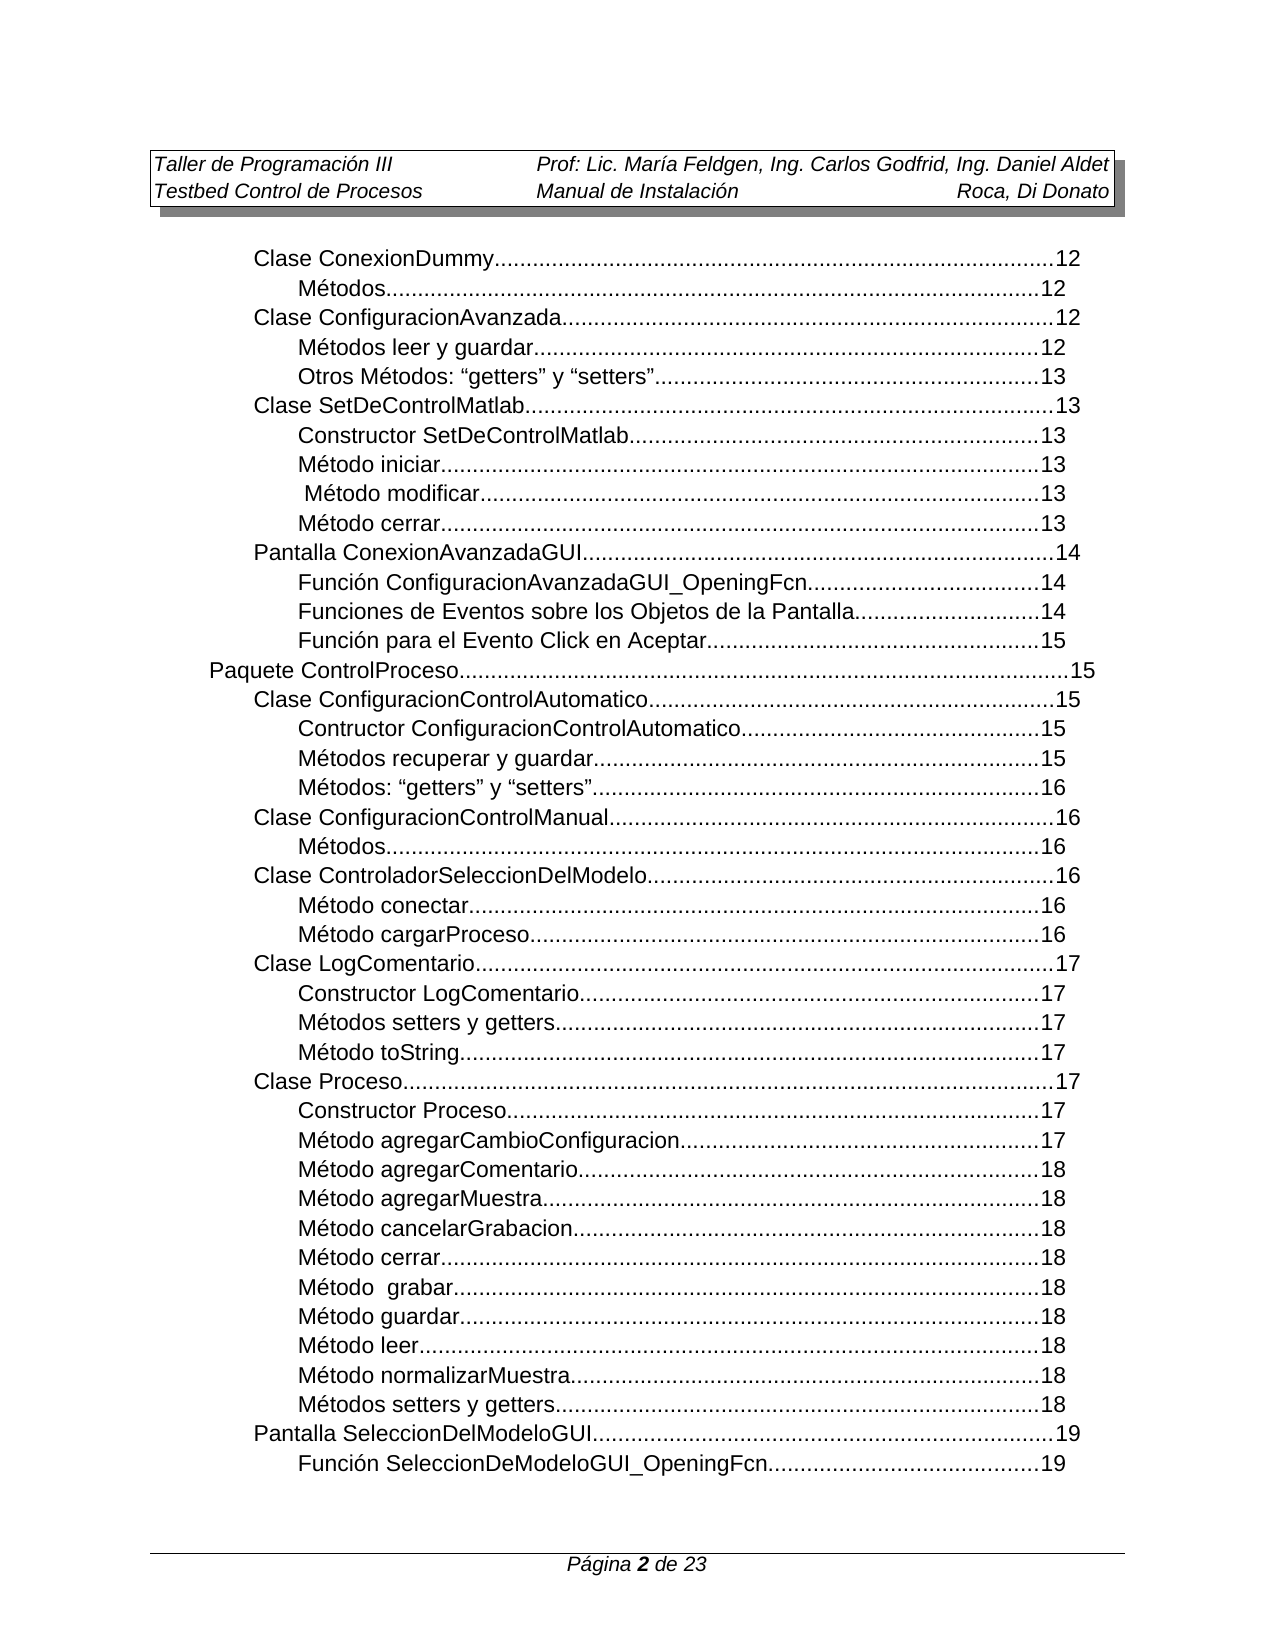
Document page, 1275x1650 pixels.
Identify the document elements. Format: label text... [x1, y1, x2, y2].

text Clase Proceso 17 [209, 1068, 1125, 1094]
text Clase LogComentario 17 [209, 951, 1125, 977]
text Pantalla SeleccionDelModeloGUI 19 [209, 1421, 1125, 1447]
text Método agregarMuestra 18 [238, 1186, 1125, 1212]
text Método normalizarMuestra 18 [238, 1362, 1125, 1388]
text Método iniciar 13 [238, 452, 1125, 477]
text Constructor Proceso 17 [238, 1098, 1125, 1123]
text Métodos: “getters” y “setters”. 16 [238, 775, 1125, 800]
text Clase ConfiguracionAvanzada 12 [209, 305, 1125, 330]
text Otros Métodos: “getters” y “setters”. 13 [238, 363, 1125, 389]
text Métodos setters y getters 18 [238, 1392, 1125, 1417]
text Métodos 16 [238, 833, 1125, 859]
text Método grabar 18 [238, 1274, 1125, 1300]
text Métodos 12 [238, 275, 1125, 301]
text Método agregarCambioConfiguracion 17 [238, 1127, 1125, 1153]
text Clase ConfiguracionControlManual 16 [209, 804, 1125, 830]
text Función ConfiguracionAvanzadaGUI_OpeningFcn 14 [238, 569, 1125, 595]
text Constructor SetDeControlMatlab 13 [238, 422, 1125, 448]
text Método modificar 13 [238, 481, 1125, 507]
text Clase ConfiguracionControlAutomatico 15 [209, 687, 1125, 712]
text Método cerrar 18 [238, 1245, 1125, 1270]
text Método guardar 18 [238, 1303, 1125, 1329]
text Método agregarComentario 18 [238, 1157, 1125, 1182]
text Métodos setters y getters 17 [238, 1010, 1125, 1035]
text Pantalla ConexionAvanzadaGUI 14 [209, 540, 1125, 565]
text Método cerrar 13 [238, 510, 1125, 536]
text Clase SetDeControlMatlab 13 [209, 393, 1125, 418]
text Función para el Evento Click en Aceptar 15 [238, 628, 1125, 653]
text Clase ControladorSeleccionDelModelo 16 [209, 863, 1125, 888]
text Método cargarProceso 16 [238, 922, 1125, 947]
text Método cancelarGrabacion 18 [238, 1215, 1125, 1241]
text Constructor LogComentario 17 [238, 980, 1125, 1006]
text Paquete ControlProceso 15 [179, 657, 1125, 683]
text Método toString 17 [238, 1039, 1125, 1065]
text Contructor ConfiguracionControlAutomatico 15 [238, 716, 1125, 742]
text Clase ConexionDummy 12 [209, 246, 1125, 272]
text Función SeleccionDeModeloGUI_OpeningFcn 19 [238, 1450, 1125, 1476]
text Método conectar 16 [238, 892, 1125, 918]
text Métodos recuperar y guardar 15 [238, 745, 1125, 771]
text Métodos leer y guardar 12 [238, 334, 1125, 360]
text Funciones de Eventos sobre los Objetos de la Pantalla 14 [238, 598, 1125, 624]
text Método leer 18 [238, 1333, 1125, 1358]
